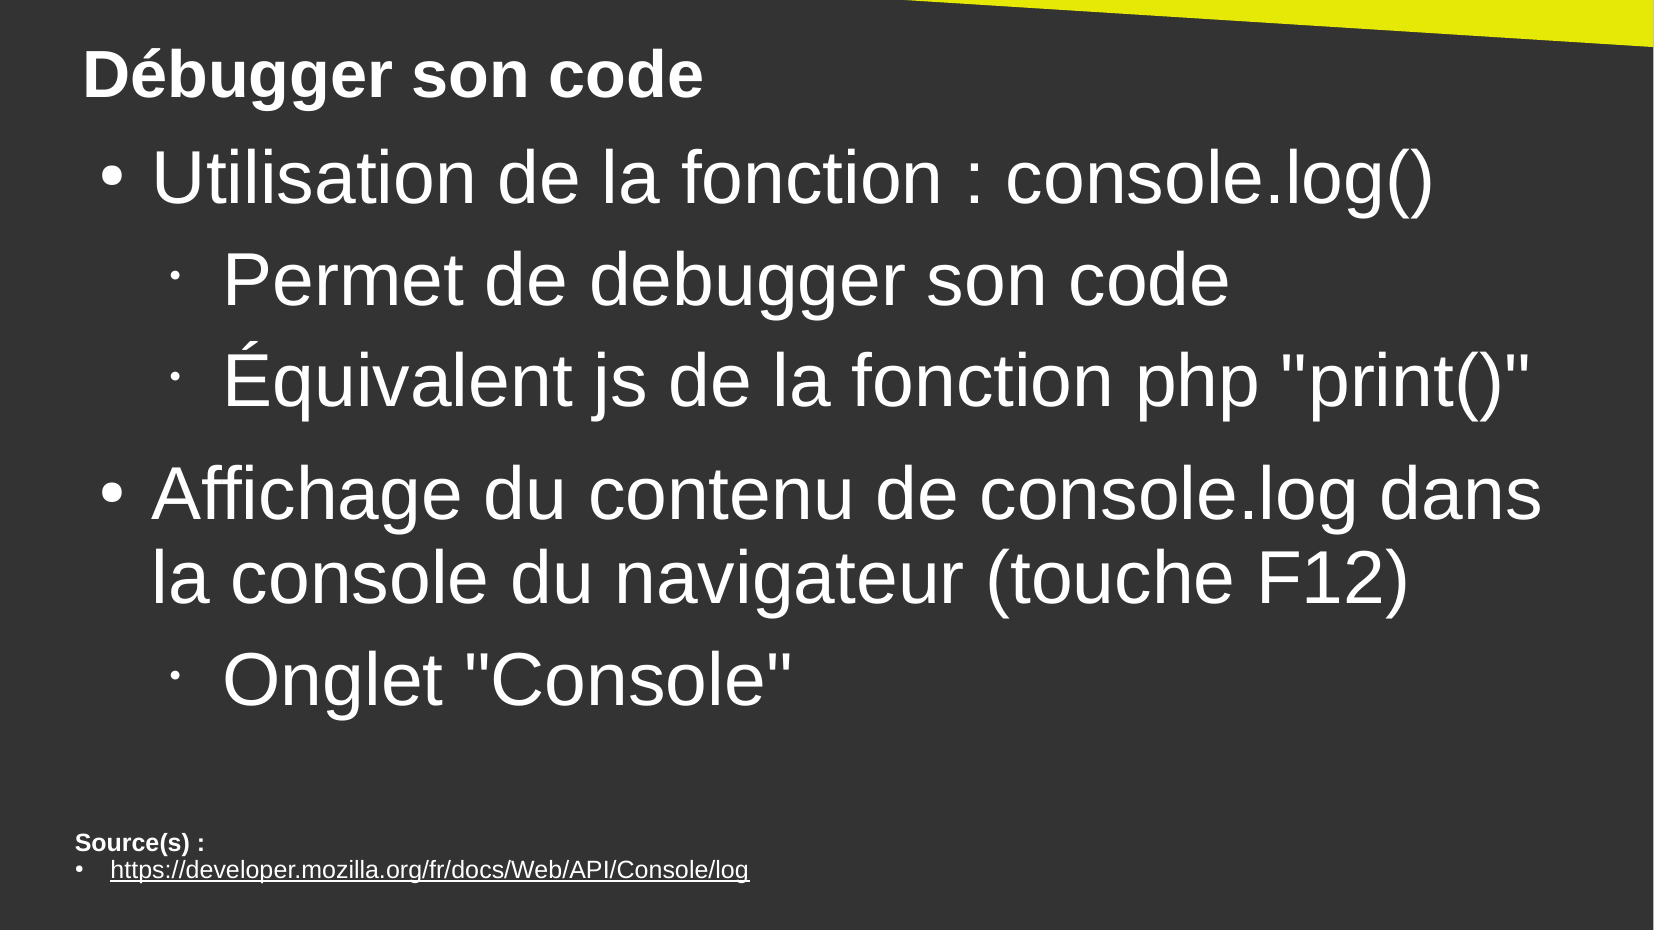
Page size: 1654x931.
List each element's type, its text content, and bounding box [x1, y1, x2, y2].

list Utilisation de la fonction : console.log() Permet de debugger son code Équivalent js de la fonction php "print()" Affichage du contenu de console.log dans la console du navigateur (touche F12) Onglet "Console" [80, 135, 1620, 745]
text_box [904, 0, 1654, 48]
title Débugger son code [82, 37, 1571, 114]
text_box Source(s) : https://developer.mozilla.org/fr/docs/Web/API/Console/log [60, 820, 1583, 892]
